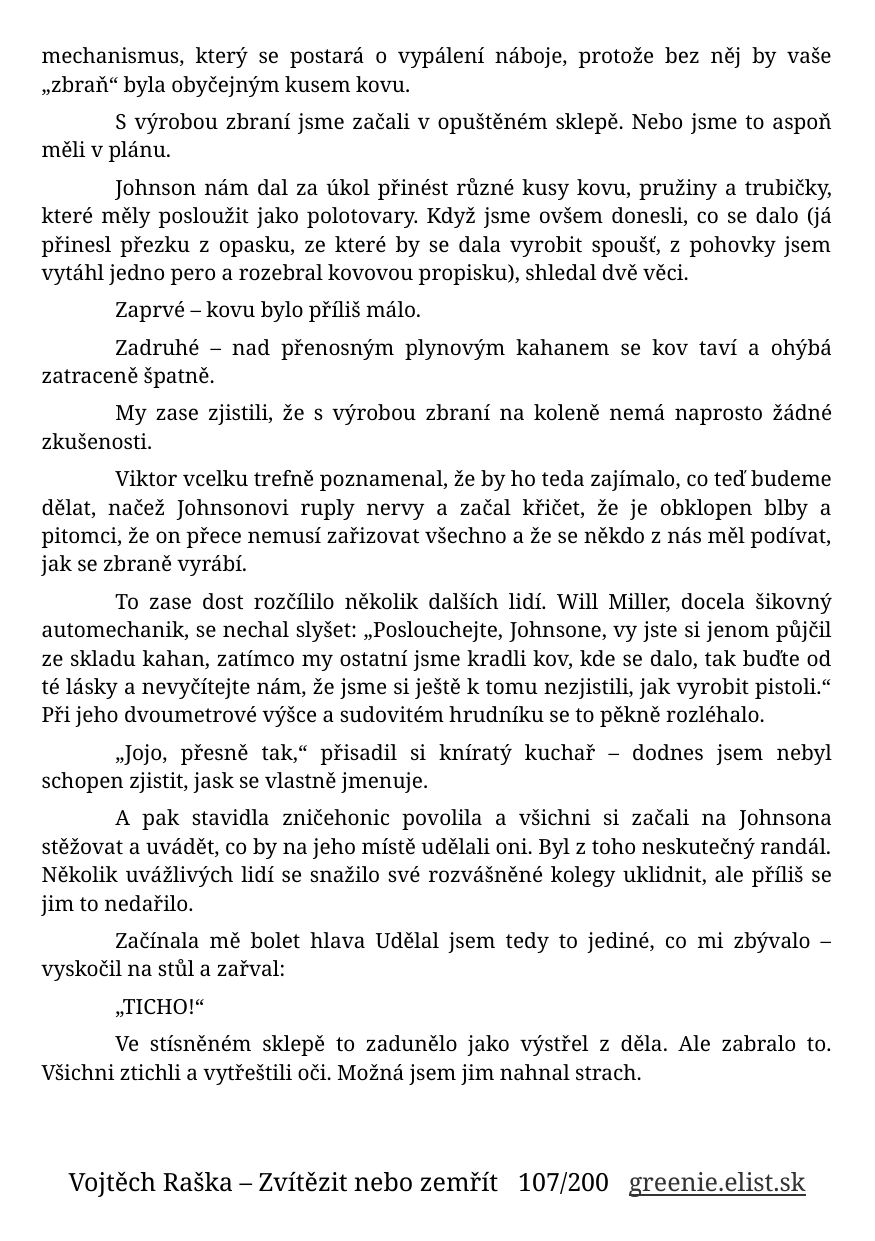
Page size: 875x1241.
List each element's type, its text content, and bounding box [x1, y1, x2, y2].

text Ve stísněném sklepě to zadunělo jako výstřel z děla. Ale zabralo to. Všichni ztichli a vytřeštili oči. Možná jsem jim nahnal strach. [41, 1029, 833, 1086]
text My zase zjistili, že s výrobou zbraní na koleně nemá naprosto žádné zkušenosti. [41, 398, 833, 455]
text „Jojo, přesně tak,“ přisadil si kníratý kuchař – dodnes jsem nebyl schopen zjistit, jask se vlastně jmenuje. [41, 738, 833, 795]
text Začínala mě bolet hlava Udělal jsem tedy to jediné, co mi zbývalo – vyskočil na stůl a zařval: [41, 926, 833, 983]
text mechanismus, který se postará o vypálení náboje, protože bez něj by vaše „zbraň“ byla obyčejným kusem kovu. [41, 41, 833, 98]
text A pak stavidla zničehonic povolila a všichni si začali na Johnsona stěžovat a uvádět, co by na jeho místě udělali oni. Byl z toho neskutečný randál. Několik uvážlivých lidí se snažilo své rozvášněné kolegy uklidnit, ale příliš se jim to nedařilo. [41, 803, 833, 917]
text To zase dost rozčílilo několik dalších lidí. Will Miller, docela šikovný automechanik, se nechal slyšet: „Poslouchejte, Johnsone, vy jste si jenom půjčil ze skladu kahan, zatímco my ostatní jsme kradli kov, kde se dalo, tak buďte od té lásky a nevyčítejte nám, že jsme si ještě k tomu nezjistili, jak vyrobit pistoli.“ Při jeho dvoumetrové výšce a sudovitém hrudníku se to pěkně rozléhalo. [41, 587, 833, 729]
text Viktor vcelku trefně poznamenal, že by ho teda zajímalo, co teď budeme dělat, načež Johnsonovi ruply nervy a začal křičet, že je obklopen blby a pitomci, že on přece nemusí zařizovat všechno a že se někdo z nás měl podívat, jak se zbraně vyrábí. [41, 464, 833, 578]
text Zadruhé – nad přenosným plynovým kahanem se kov taví a ohýbá zatraceně špatně. [41, 333, 833, 389]
text „TICHO!“ [41, 992, 833, 1020]
text Johnson nám dal za úkol přinést různé kusy kovu, pružiny a trubičky, které měly posloužit jako polotovary. Když jsme ovšem donesli, co se dalo (já přinesl přezku z opasku, ze které by se dala vyrobit spoušť, z pohovky jsem vytáhl jedno pero a rozebral kovovou propisku), shledal dvě věci. [41, 173, 833, 287]
text Zaprvé – kovu bylo příliš málo. [41, 295, 833, 324]
text S výrobou zbraní jsme začali v opuštěném sklepě. Nebo jsme to aspoň měli v plánu. [41, 107, 833, 164]
